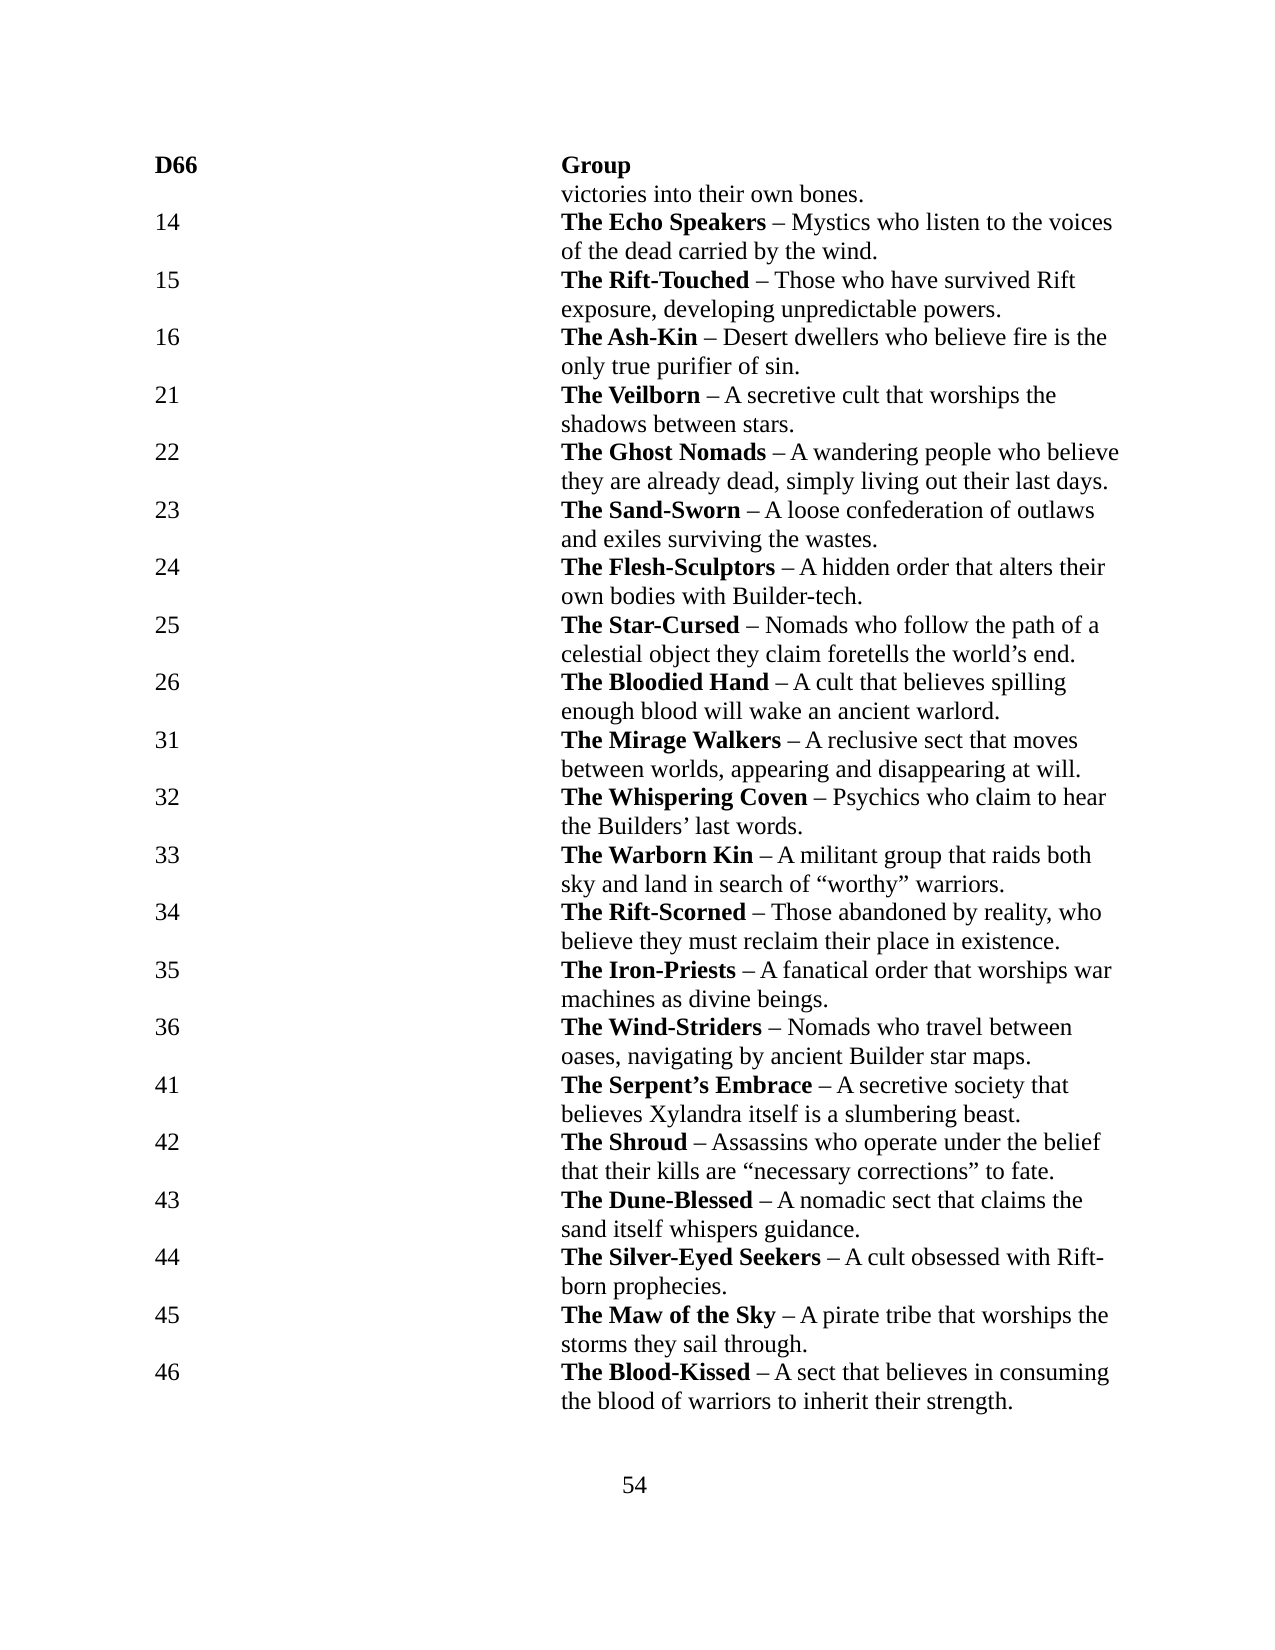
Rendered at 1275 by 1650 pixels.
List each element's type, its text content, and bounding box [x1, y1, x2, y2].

table_cell 43 [150, 1185, 556, 1242]
table_cell 21 [150, 380, 556, 437]
table_cell 36 [150, 1013, 556, 1070]
table_cell The Rift-Scorned – Those abandoned by reality, who believe they must reclaim their place in existence. [556, 898, 1125, 955]
table_cell The Echo Speakers – Mystics who listen to the voices of the dead carried by the wind. [556, 208, 1125, 265]
table_cell victories into their own bones. [556, 179, 1125, 207]
table_cell The Mirage Walkers – A reclusive sect that moves between worlds, appearing and disappearing at will. [556, 725, 1125, 782]
table_cell [150, 179, 556, 207]
table_cell 42 [150, 1128, 556, 1185]
table_cell The Flesh-Sculptors – A hidden order that alters their own bodies with Builder-tech. [556, 553, 1125, 610]
table_cell 15 [150, 265, 556, 322]
table_cell The Star-Cursed – Nomads who follow the path of a celestial object they claim foretells the world’s end. [556, 610, 1125, 667]
table_cell The Dune-Blessed – A nomadic sect that claims the sand itself whispers guidance. [556, 1185, 1125, 1242]
table_header D66 [150, 150, 556, 179]
table_cell 22 [150, 438, 556, 495]
table_cell The Blood-Kissed – A sect that believes in consuming the blood of warriors to inherit their strength. [556, 1358, 1125, 1415]
table_cell The Veilborn – A secretive cult that worships the shadows between stars. [556, 380, 1125, 437]
table_cell 45 [150, 1300, 556, 1357]
table_cell 14 [150, 208, 556, 265]
table_cell The Wind-Striders – Nomads who travel between oases, navigating by ancient Builder star maps. [556, 1013, 1125, 1070]
table_cell The Rift-Touched – Those who have survived Rift exposure, developing unpredictable powers. [556, 265, 1125, 322]
table_cell 25 [150, 610, 556, 667]
table_cell 23 [150, 495, 556, 552]
table_cell 34 [150, 898, 556, 955]
table_cell The Bloodied Hand – A cult that believes spilling enough blood will wake an ancient warlord. [556, 668, 1125, 725]
table_cell 41 [150, 1070, 556, 1127]
table_cell The Shroud – Assassins who operate under the belief that their kills are “necessary corrections” to fate. [556, 1128, 1125, 1185]
table_cell 33 [150, 840, 556, 897]
table_header Group [556, 150, 1125, 179]
table_cell The Ghost Nomads – A wandering people who believe they are already dead, simply living out their last days. [556, 438, 1125, 495]
table_cell The Silver-Eyed Seekers – A cult obsessed with Rift-born prophecies. [556, 1243, 1125, 1300]
table_cell 16 [150, 323, 556, 380]
table_cell The Warborn Kin – A militant group that raids both sky and land in search of “worthy” warriors. [556, 840, 1125, 897]
table_cell The Iron-Priests – A fanatical order that worships war machines as divine beings. [556, 955, 1125, 1012]
table_cell 24 [150, 553, 556, 610]
table_cell The Maw of the Sky – A pirate tribe that worships the storms they sail through. [556, 1300, 1125, 1357]
table_cell The Ash-Kin – Desert dwellers who believe fire is the only true purifier of sin. [556, 323, 1125, 380]
table_cell 31 [150, 725, 556, 782]
table_cell 26 [150, 668, 556, 725]
table_cell 35 [150, 955, 556, 1012]
table_cell 32 [150, 783, 556, 840]
table_cell The Whispering Coven – Psychics who claim to hear the Builders’ last words. [556, 783, 1125, 840]
table_cell 44 [150, 1243, 556, 1300]
table_cell 46 [150, 1358, 556, 1415]
table_cell The Serpent’s Embrace – A secretive society that believes Xylandra itself is a slumbering beast. [556, 1070, 1125, 1127]
table_cell The Sand-Sworn – A loose confederation of outlaws and exiles surviving the wastes. [556, 495, 1125, 552]
